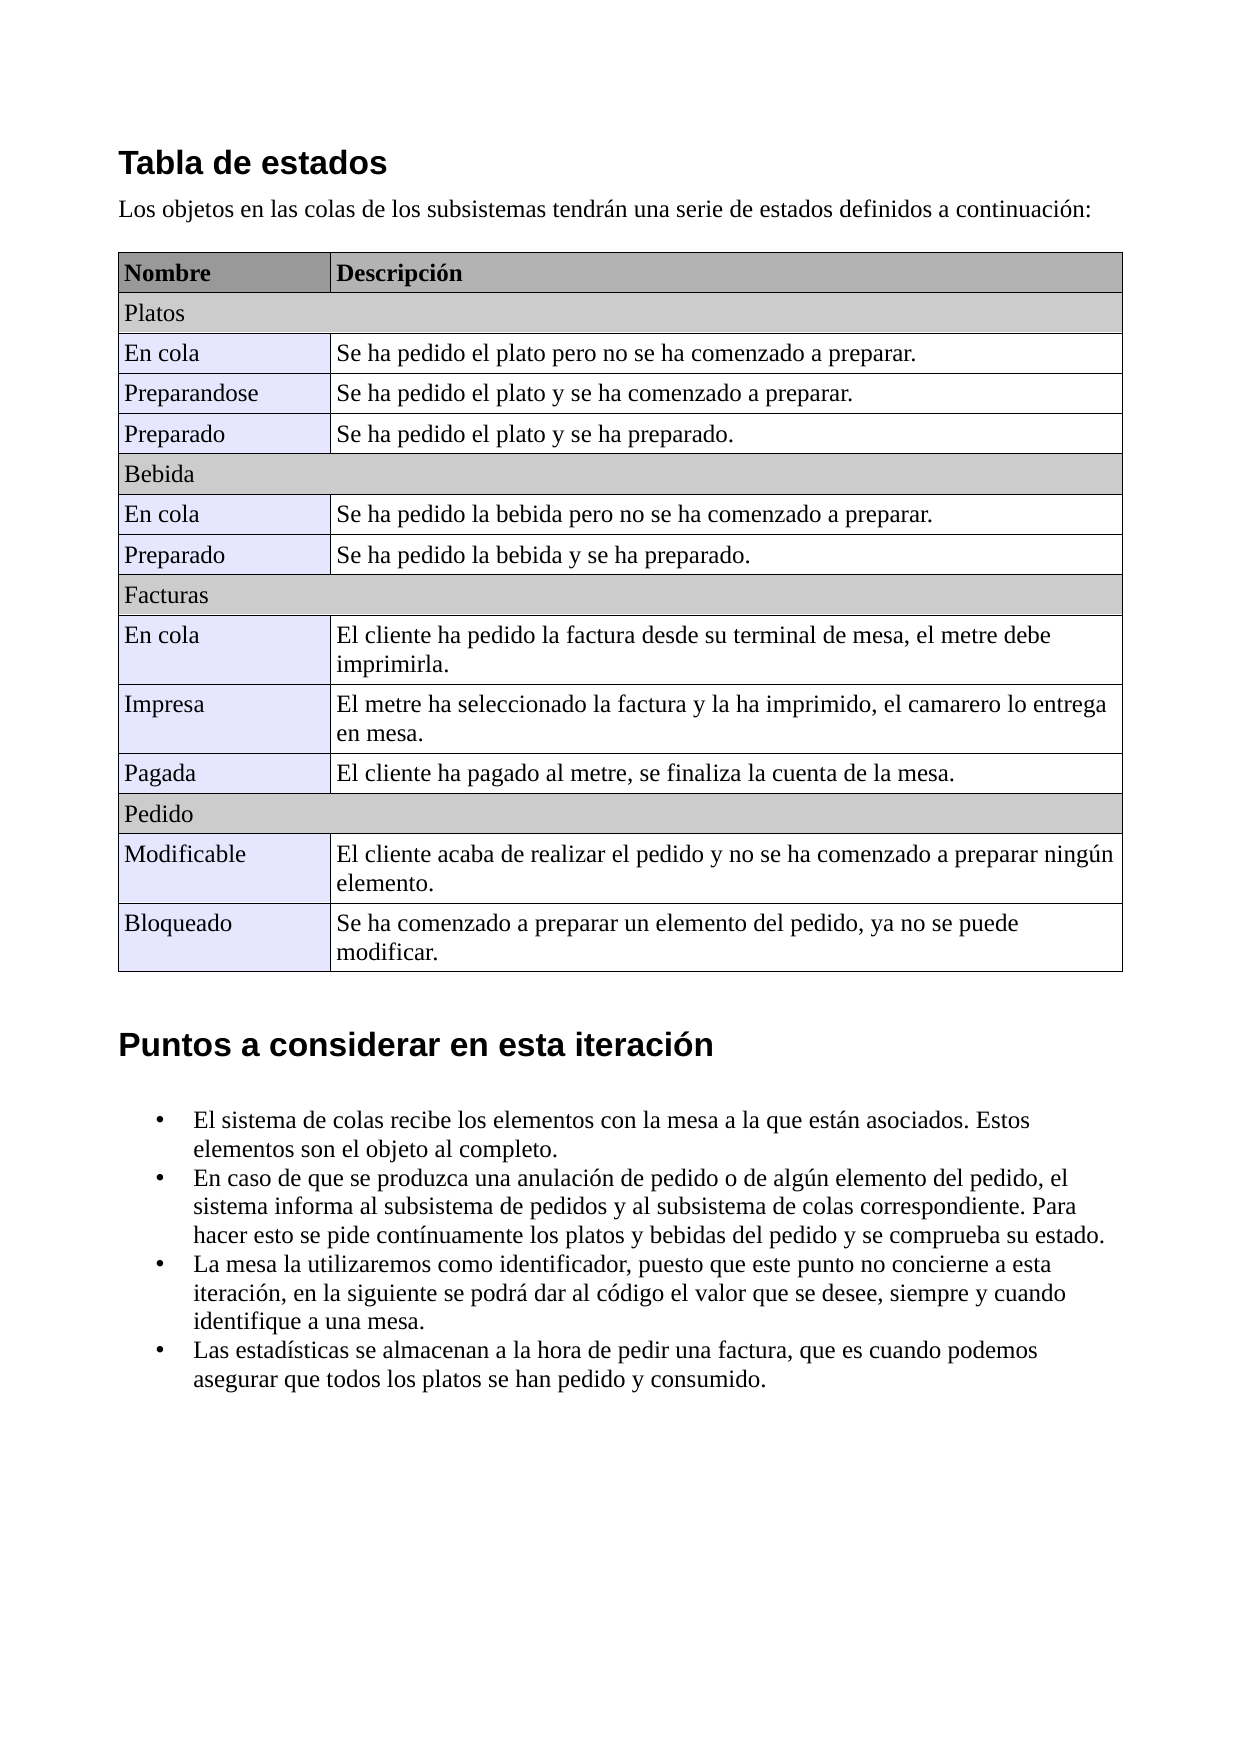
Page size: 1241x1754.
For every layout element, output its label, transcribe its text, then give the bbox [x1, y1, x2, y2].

table_cell Se ha pedido el plato y se ha preparado. [331, 414, 1122, 453]
table_cell Bebida [119, 454, 1122, 494]
table_cell En cola [119, 334, 330, 373]
table_header Nombre [119, 253, 330, 292]
table_cell En cola [119, 616, 330, 684]
list El sistema de colas recibe los elementos con la mesa a la que están asociados. Estos elementos son el objeto al completo. [156, 1105, 1122, 1163]
table_cell Platos [119, 293, 1122, 332]
table_cell Se ha pedido el plato y se ha comenzado a preparar. [331, 374, 1122, 413]
table_cell El cliente ha pagado al metre, se finaliza la cuenta de la mesa. [331, 754, 1122, 793]
table_cell Facturas [119, 575, 1122, 614]
table_cell Impresa [119, 685, 330, 753]
table_cell En cola [119, 495, 330, 534]
list En caso de que se produzca una anulación de pedido o de algún elemento del pedido, el sistema informa al subsistema de pedidos y al subsistema de colas correspondiente. Para hacer esto se pide contínuamente los platos y bebidas del pedido y se comprueba su estado. [156, 1163, 1122, 1249]
table_cell Preparado [119, 535, 330, 574]
table_cell Modificable [119, 834, 330, 902]
table_cell El metre ha seleccionado la factura y la ha imprimido, el camarero lo entrega en mesa. [331, 685, 1122, 753]
table_cell Pagada [119, 754, 330, 793]
table_cell El cliente ha pedido la factura desde su terminal de mesa, el metre debe imprimirla. [331, 616, 1122, 684]
subtitle Puntos a considerar en esta iteración [118, 1025, 1122, 1064]
table_cell El cliente acaba de realizar el pedido y no se ha comenzado a preparar ningún elemento. [331, 834, 1122, 902]
table_cell Preparado [119, 414, 330, 453]
text Los objetos en las colas de los subsistemas tendrán una serie de estados definidos a continuación: [118, 194, 1122, 223]
table_cell Se ha pedido el plato pero no se ha comenzado a preparar. [331, 334, 1122, 373]
table_cell Se ha comenzado a preparar un elemento del pedido, ya no se puede modificar. [331, 904, 1122, 971]
table_header Descripción [331, 253, 1122, 292]
table_cell Se ha pedido la bebida y se ha preparado. [331, 535, 1122, 574]
subtitle Tabla de estados [118, 143, 1122, 182]
table_cell Preparandose [119, 374, 330, 413]
table_cell Bloqueado [119, 904, 330, 971]
list Las estadísticas se almacenan a la hora de pedir una factura, que es cuando podemos asegurar que todos los platos se han pedido y consumido. [156, 1335, 1122, 1393]
table_cell Pedido [119, 794, 1122, 833]
table_cell Se ha pedido la bebida pero no se ha comenzado a preparar. [331, 495, 1122, 534]
list La mesa la utilizaremos como identificador, puesto que este punto no concierne a esta iteración, en la siguiente se podrá dar al código el valor que se desee, siempre y cuando identifique a una mesa. [156, 1249, 1122, 1335]
